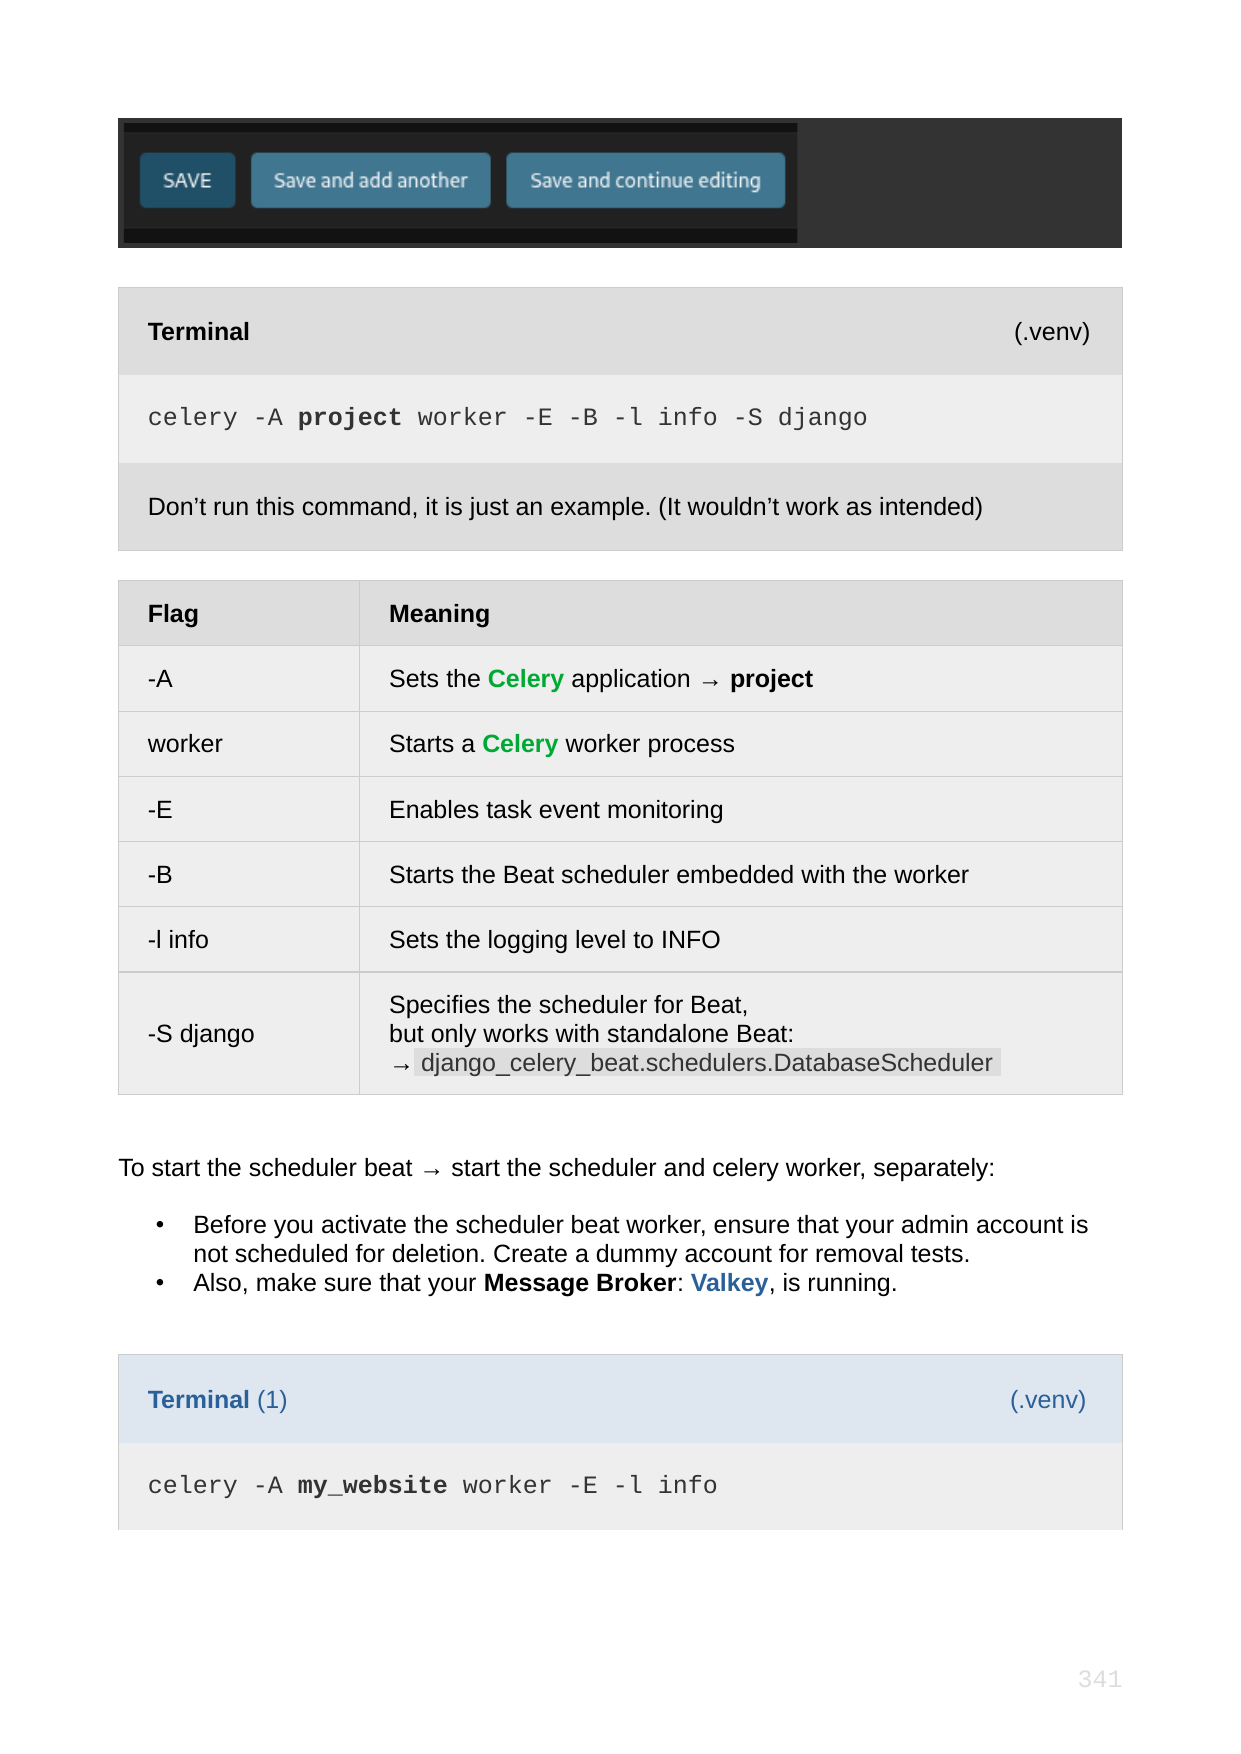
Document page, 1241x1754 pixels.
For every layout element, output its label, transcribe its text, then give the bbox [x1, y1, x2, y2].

table_cell worker [119, 712, 359, 776]
table_cell Don’t run this command, it is just an example. (It wouldn’t work as intended) [119, 463, 1122, 550]
table_cell [118, 118, 1122, 248]
table_cell Starts the Beat scheduler embedded with the worker [360, 842, 1122, 906]
list Before you activate the scheduler beat worker, ensure that your admin account is not scheduled for deletion. Create a dummy account for removal tests. [156, 1210, 1122, 1268]
table_cell -l info [119, 907, 359, 971]
table_cell -B [119, 842, 359, 906]
table_cell celery -A my_website worker -E -l info [119, 1443, 1122, 1530]
table_cell -A [119, 646, 359, 711]
table_header Terminal (.venv) [119, 288, 1122, 375]
table_cell -E [119, 777, 359, 841]
picture [123, 123, 798, 243]
table_cell -S django [119, 973, 359, 1094]
table_cell Enables task event monitoring [360, 777, 1122, 841]
table_header Flag [119, 581, 359, 645]
table_header Meaning [360, 581, 1122, 645]
table_cell Specifies the scheduler for Beat, but only works with standalone Beat: → django_celery_beat.schedulers.DatabaseScheduler [360, 973, 1122, 1094]
table_cell Sets the Celery application → project [360, 646, 1122, 711]
table_cell Starts a Celery worker process [360, 712, 1122, 776]
table_cell Sets the logging level to INFO [360, 907, 1122, 971]
table_cell celery -A project worker -E -B -l info -S django [119, 375, 1122, 463]
list Also, make sure that your Message Broker: Valkey, is running. [156, 1268, 1122, 1297]
table_header Terminal (1) (.venv) [119, 1355, 1122, 1443]
text To start the scheduler beat → start the scheduler and celery worker, separately: [118, 1153, 1122, 1181]
